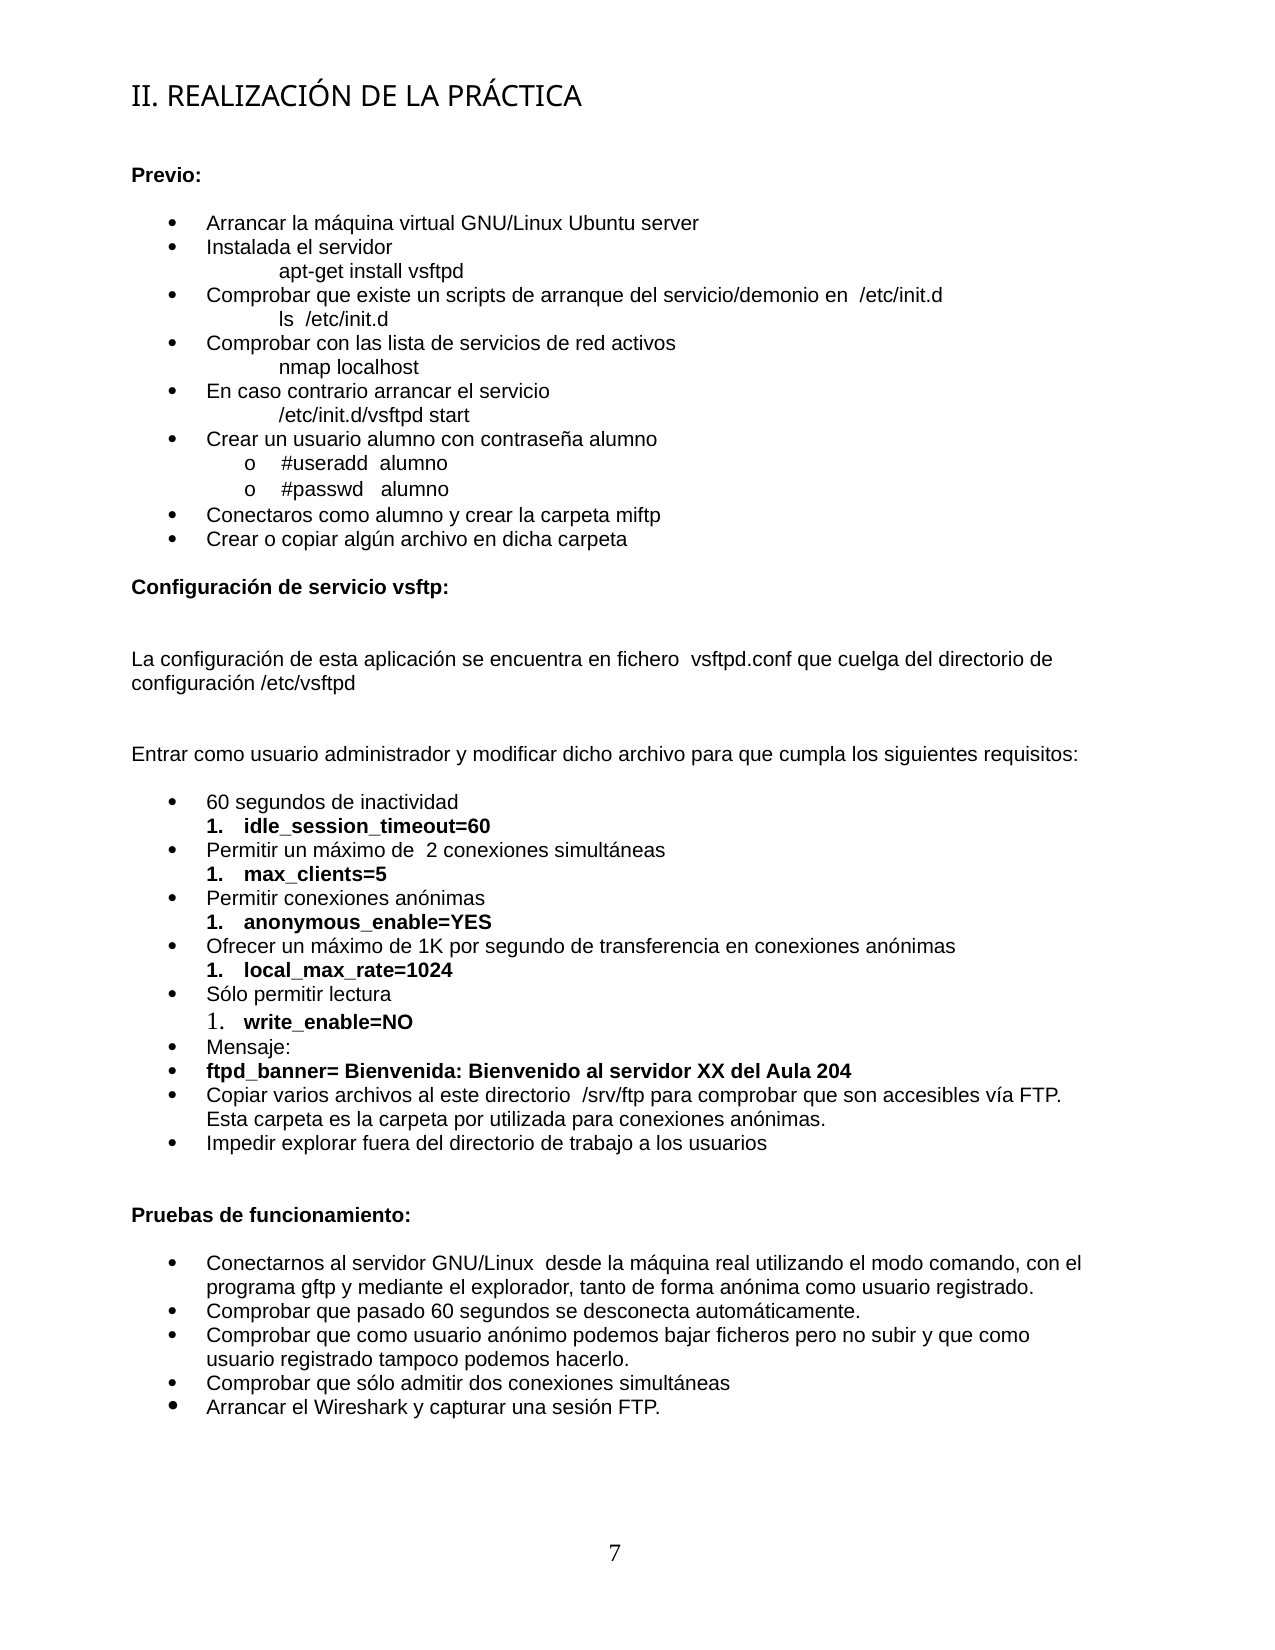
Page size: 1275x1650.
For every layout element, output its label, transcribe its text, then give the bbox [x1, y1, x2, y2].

text /etc/init.d/vsftpd start [279, 403, 1098, 427]
list #passwd alumno [244, 477, 1098, 502]
text Previo: [131, 163, 1098, 187]
text La configuración de esta aplicación se encuentra en fichero vsftpd.conf que cuelga del directorio de configuración /etc/vsftpd [131, 646, 1098, 694]
list Crear un usuario alumno con contraseña alumno [169, 427, 1098, 451]
text Entrar como usuario administrador y modificar dicho archivo para que cumpla los siguientes requisitos: [131, 742, 1098, 766]
text ls /etc/init.d [244, 307, 1098, 331]
list Crear o copiar algún archivo en dicha carpeta [169, 526, 1098, 551]
text II. REALIZACIÓN DE LA PRÁCTICA [131, 75, 1098, 115]
text nmap localhost [279, 355, 1098, 379]
list Permitir conexiones anónimas [169, 886, 1098, 910]
list Sólo permitir lectura [169, 982, 1098, 1006]
list max_clients=5 [206, 862, 1098, 886]
list Instalada el servidor [169, 234, 1098, 259]
list Impedir explorar fuera del directorio de trabajo a los usuarios [169, 1131, 1098, 1155]
list Mensaje: [169, 1035, 1098, 1059]
list ftpd_banner= Bienvenida: Bienvenido al servidor XX del Aula 204 [169, 1059, 1098, 1083]
list En caso contrario arrancar el servicio [169, 379, 1098, 403]
list Comprobar que pasado 60 segundos se desconecta automáticamente. [169, 1299, 1098, 1323]
list #useradd alumno [244, 451, 1098, 477]
list Copiar varios archivos al este directorio /srv/ftp para comprobar que son accesibles vía FTP. Esta carpeta es la carpeta por utilizada para conexiones anónimas. [169, 1083, 1098, 1131]
list anonymous_enable=YES [206, 910, 1098, 934]
list Comprobar que como usuario anónimo podemos bajar ficheros pero no subir y que como usuario registrado tampoco podemos hacerlo. [169, 1323, 1098, 1371]
list Comprobar con las lista de servicios de red activos [169, 331, 1098, 355]
list idle_session_timeout=60 [206, 814, 1098, 838]
list Arrancar el Wireshark y capturar una sesión FTP. [169, 1395, 1098, 1420]
list write_enable=NO [206, 1006, 1098, 1035]
list Comprobar que existe un scripts de arranque del servicio/demonio en /etc/init.d [169, 283, 1098, 307]
list Ofrecer un máximo de 1K por segundo de transferencia en conexiones anónimas [169, 934, 1098, 958]
list Conectaros como alumno y crear la carpeta miftp [169, 502, 1098, 526]
list Comprobar que sólo admitir dos conexiones simultáneas [169, 1371, 1098, 1395]
list 60 segundos de inactividad [169, 790, 1098, 814]
text Configuración de servicio vsftp: [131, 574, 1098, 598]
list Permitir un máximo de 2 conexiones simultáneas [169, 838, 1098, 862]
list Arrancar la máquina virtual GNU/Linux Ubuntu server [169, 211, 1098, 234]
text Pruebas de funcionamiento: [131, 1203, 1098, 1227]
list Conectarnos al servidor GNU/Linux desde la máquina real utilizando el modo comando, con el programa gftp y mediante el explorador, tanto de forma anónima como usuario registrado. [169, 1251, 1098, 1299]
text apt-get install vsftpd [244, 259, 1098, 283]
list local_max_rate=1024 [206, 958, 1098, 982]
